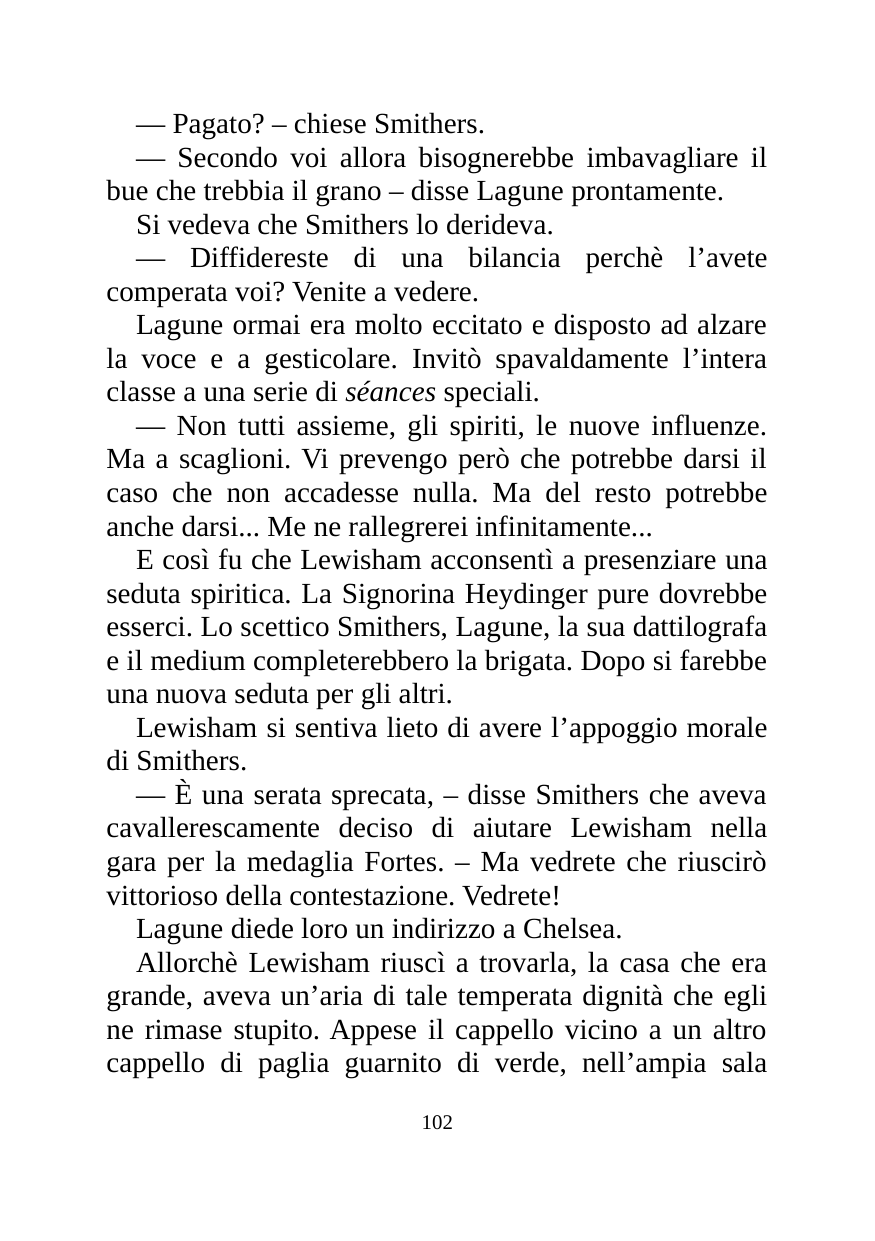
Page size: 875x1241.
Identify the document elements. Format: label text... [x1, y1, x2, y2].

text Allorchè Lewisham riuscì a trovarla, la casa che era grande, aveva un’aria di tale temperata dignità che egli ne rimase stupito. Appese il cappello vicino a un altro cappello di paglia guarnito di verde, nell’ampia sala [106, 945, 768, 1079]
text Lagune ormai era molto eccitato e disposto ad alzare la voce e a gesticolare. Invitò spavaldamente l’intera classe a una serie di séances speciali. [106, 307, 768, 408]
text Lagune diede loro un indirizzo a Chelsea. [106, 911, 768, 945]
text — È una serata sprecata, – disse Smithers che aveva cavallerescamente deciso di aiutare Lewisham nella gara per la medaglia Fortes. – Ma vedrete che riuscirò vittorioso della contestazione. Vedrete! [106, 777, 768, 911]
text Si vedeva che Smithers lo derideva. [106, 207, 768, 240]
text — Pagato? – chiese Smithers. [106, 106, 768, 140]
text — Secondo voi allora bisognerebbe imbavagliare il bue che trebbia il grano – disse Lagune prontamente. [106, 140, 768, 207]
text — Non tutti assieme, gli spiriti, le nuove influenze. Ma a scaglioni. Vi prevengo però che potrebbe darsi il caso che non accadesse nulla. Ma del resto potrebbe anche darsi... Me ne rallegrerei infinitamente... [106, 408, 768, 542]
text Lewisham si sentiva lieto di avere l’appoggio morale di Smithers. [106, 710, 768, 777]
text — Diffidereste di una bilancia perchè l’avete comperata voi? Venite a vedere. [106, 240, 768, 307]
text E così fu che Lewisham acconsentì a presenziare una seduta spiritica. La Signorina Heydinger pure dovrebbe esserci. Lo scettico Smithers, Lagune, la sua dattilografa e il medium completerebbero la brigata. Dopo si farebbe una nuova seduta per gli altri. [106, 542, 768, 710]
